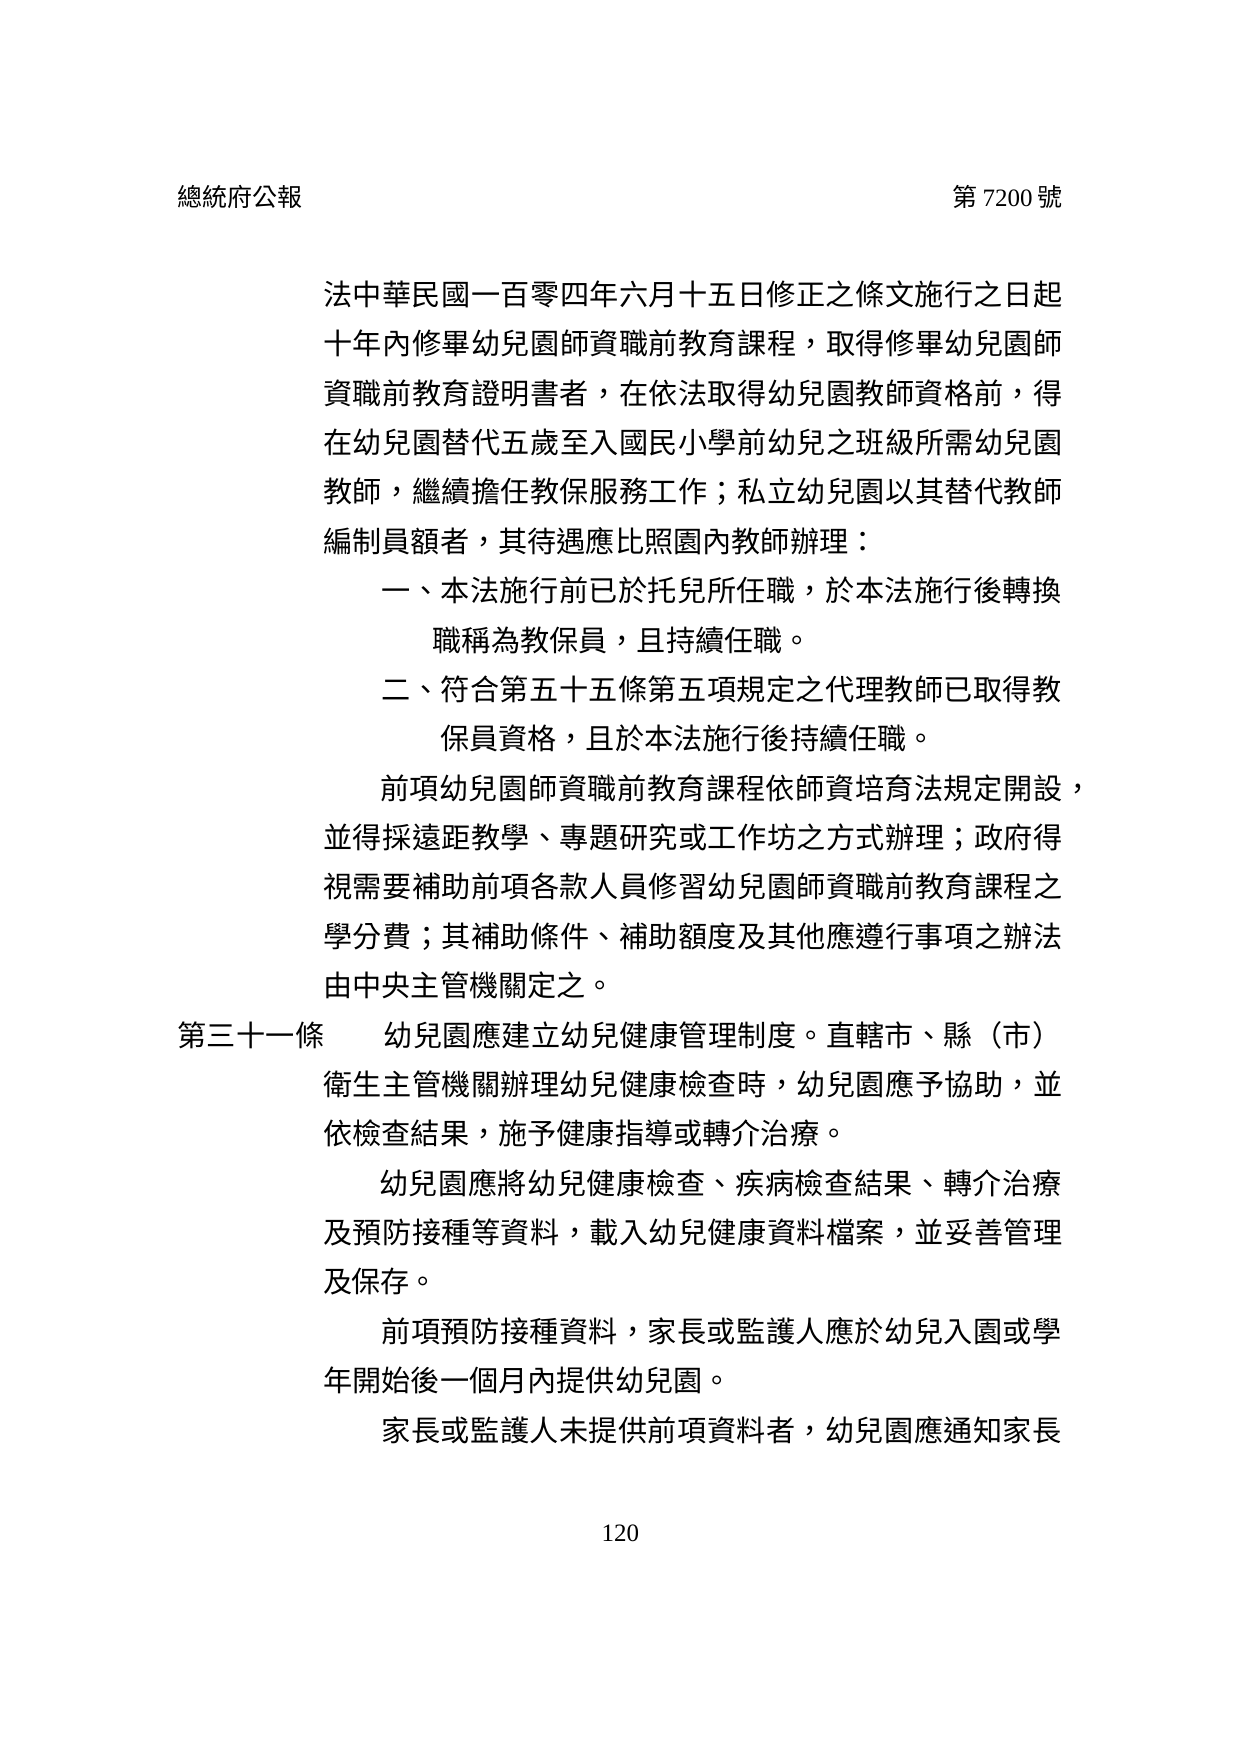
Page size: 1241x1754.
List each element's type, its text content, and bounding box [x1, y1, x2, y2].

text 幼兒園應將幼兒健康檢查、疾病檢查結果、轉介治療及預防接種等資料，載入幼兒健康資料檔案，並妥善管理及保存。 [323, 1154, 1063, 1303]
text 二、符合第五十五條第五項規定之代理教師已取得教保員資格，且於本法施行後持續任職。 [381, 661, 1063, 759]
text 家長或監護人未提供前項資料者，幼兒園應通知家長 [323, 1401, 1063, 1451]
text 第三十一條 幼兒園應建立幼兒健康管理制度。直轄市、縣（市）衛生主管機關辦理幼兒健康檢查時，幼兒園應予協助，並依檢查結果，施予健康指導或轉介治療。 [177, 1006, 1063, 1154]
text 前項幼兒園師資職前教育課程依師資培育法規定開設，並得採遠距教學、專題研究或工作坊之方式辦理；政府得視需要補助前項各款人員修習幼兒園師資職前教育課程之學分費；其補助條件、補助額度及其他應遵行事項之辦法，由中央主管機關定之。 [323, 759, 1063, 1006]
text 一、本法施行前已於托兒所任職，於本法施行後轉換職稱為教保員，且持續任職。 [381, 562, 1063, 661]
text 法中華民國一百零四年六月十五日修正之條文施行之日起十年內修畢幼兒園師資職前教育課程，取得修畢幼兒園師資職前教育證明書者，在依法取得幼兒園教師資格前，得在幼兒園替代五歲至入國民小學前幼兒之班級所需幼兒園教師，繼續擔任教保服務工作；私立幼兒園以其替代教師編制員額者，其待遇應比照園內教師辦理： [323, 266, 1063, 562]
text 前項預防接種資料，家長或監護人應於幼兒入園或學年開始後一個月內提供幼兒園。 [323, 1303, 1063, 1401]
